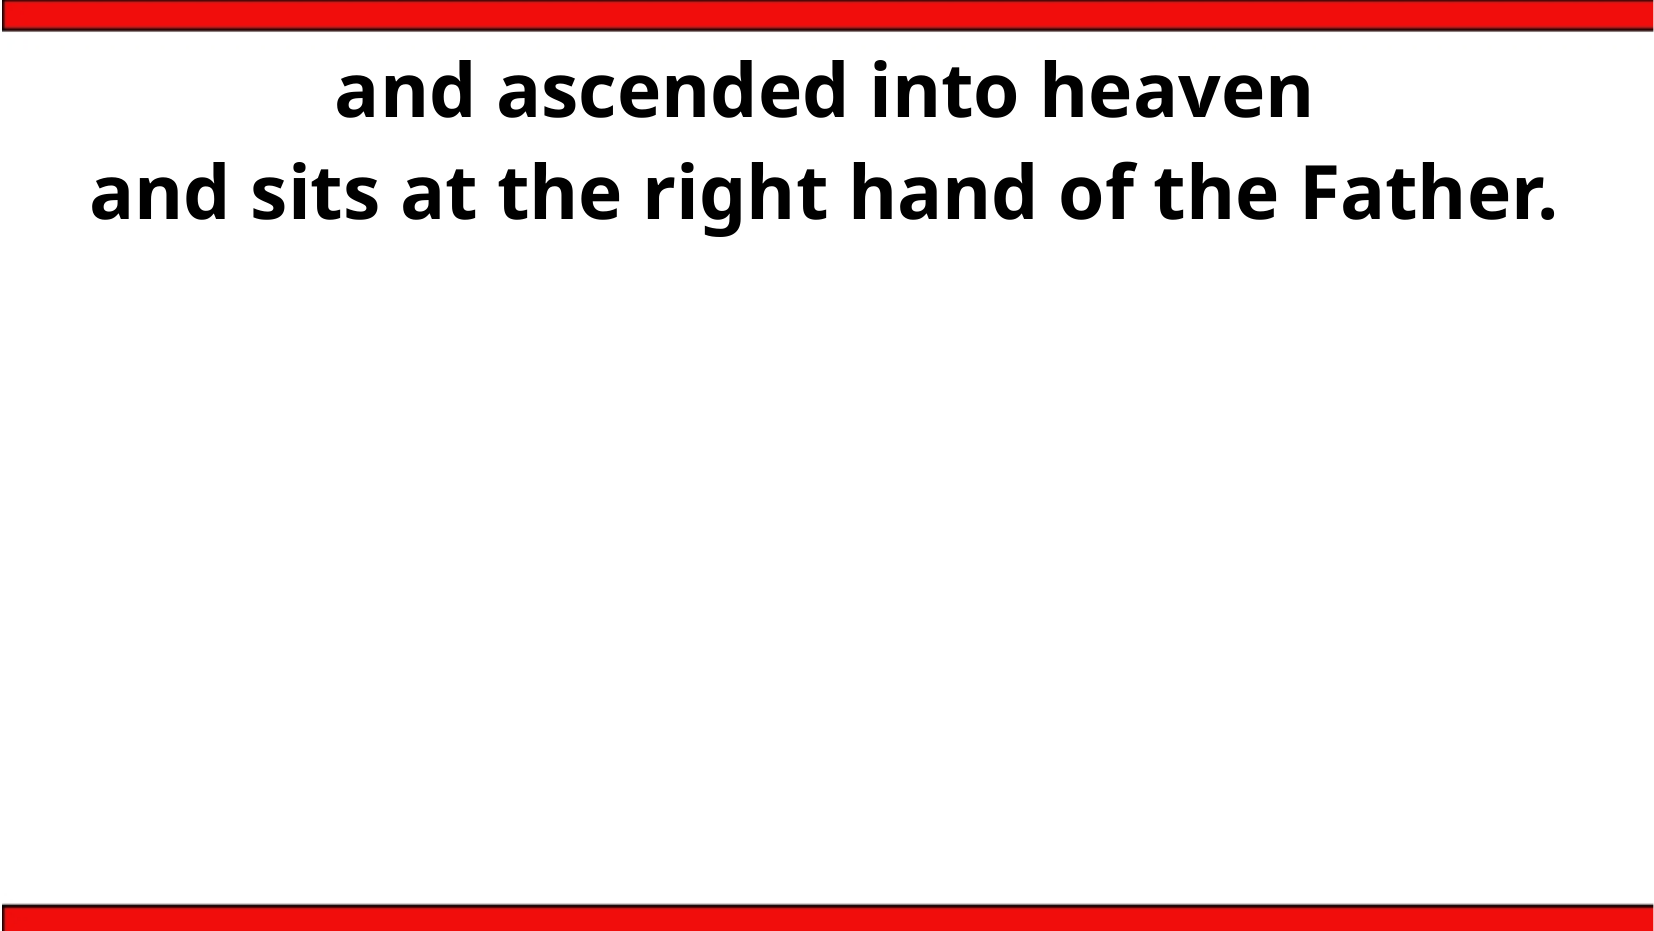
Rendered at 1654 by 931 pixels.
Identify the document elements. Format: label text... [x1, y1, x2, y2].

text_box and ascended into heaven and sits at the right hand of the Father. [60, 30, 1591, 256]
picture [2, 0, 1654, 931]
